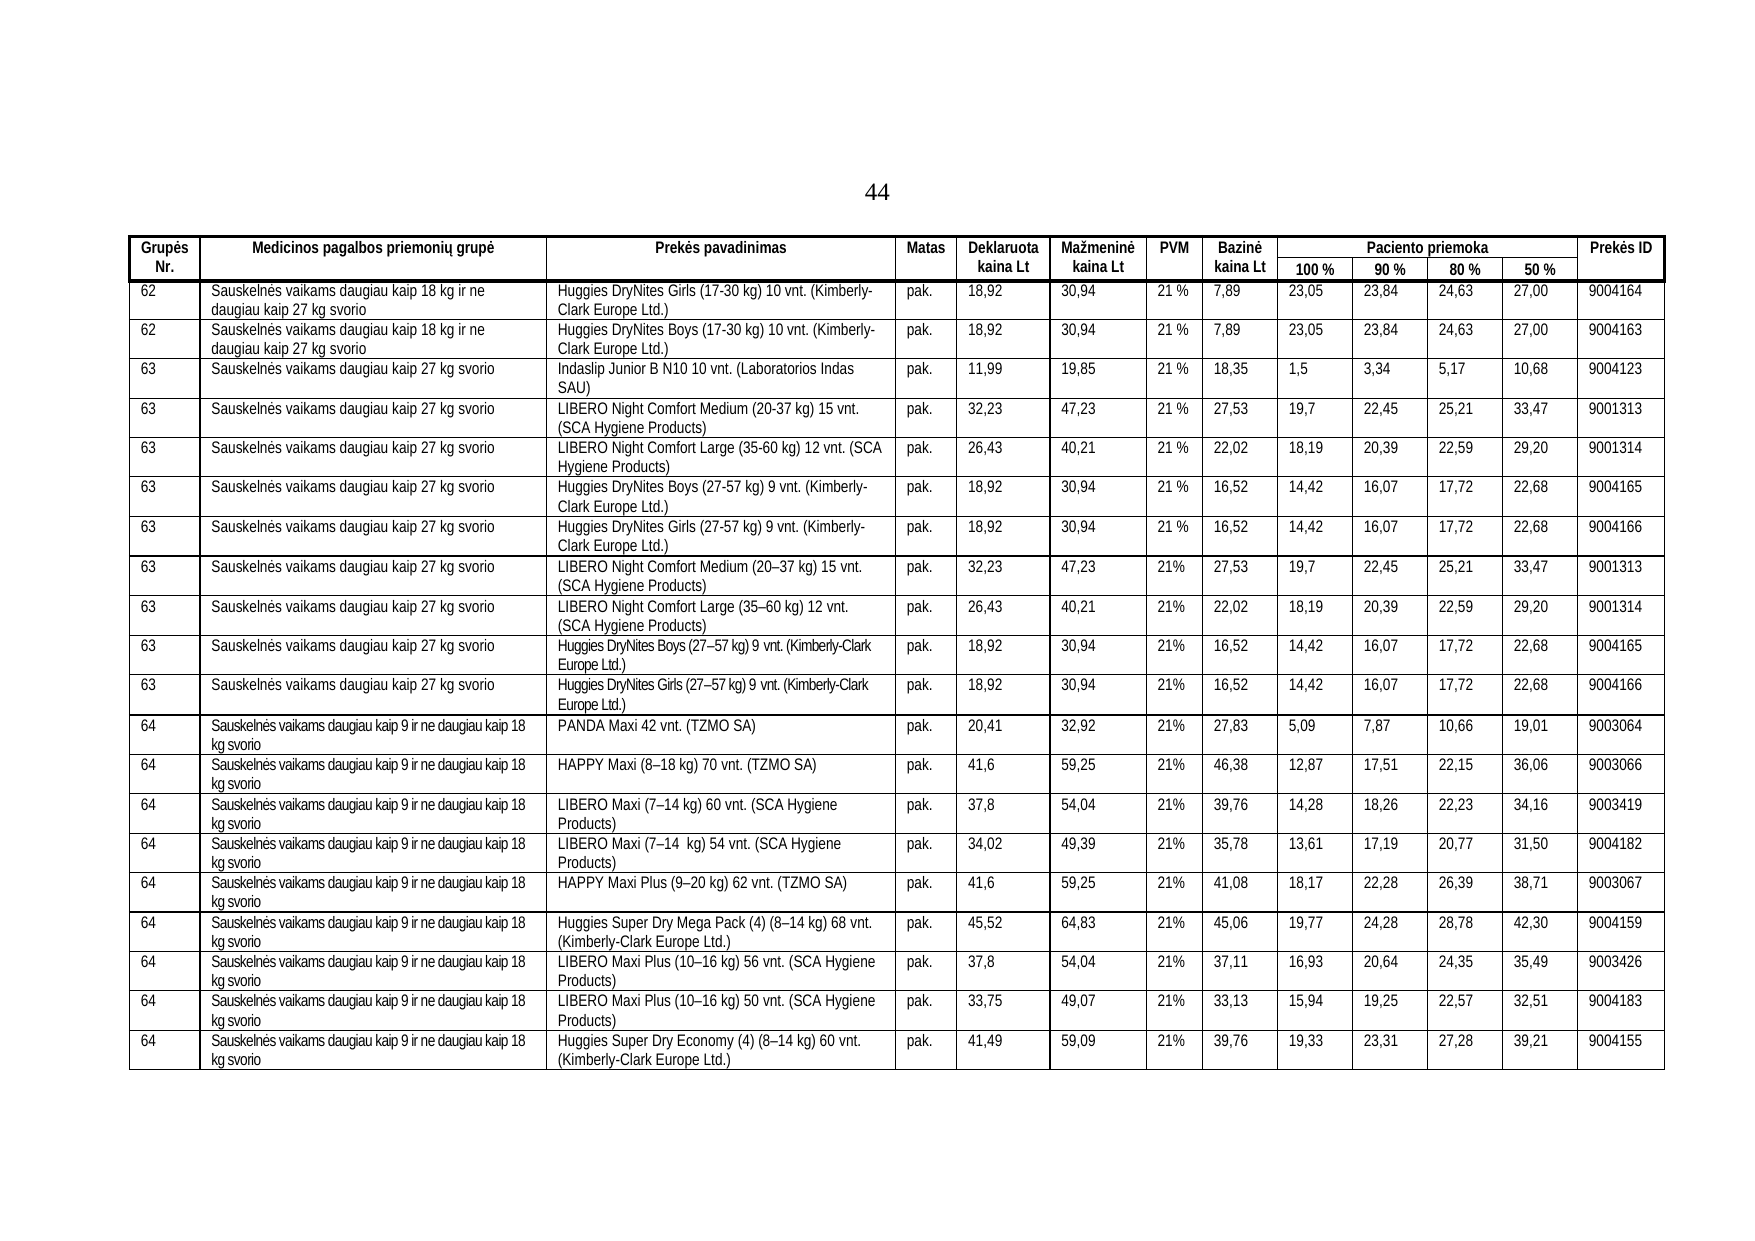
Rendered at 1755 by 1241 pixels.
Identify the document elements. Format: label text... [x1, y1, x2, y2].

table_cell 64 [130, 716, 199, 754]
table_cell 23,05 [1278, 283, 1352, 319]
table_header Paciento priemoka [1278, 238, 1577, 257]
table_cell 41,6 [957, 755, 1049, 793]
table_cell 22,23 [1428, 794, 1502, 833]
table_cell 64,83 [1051, 913, 1146, 951]
table_cell 21% [1147, 675, 1202, 713]
table_cell 10,66 [1428, 716, 1502, 754]
table_cell 59,09 [1051, 1031, 1146, 1069]
table_cell 29,20 [1503, 596, 1577, 635]
table_cell 63 [130, 517, 199, 555]
table_cell 54,04 [1051, 952, 1146, 990]
table_cell 16,52 [1203, 675, 1277, 713]
table_cell Sauskelnės vaikams daugiau kaip 9 ir ne daugiau kaip 18 kg svorio [201, 834, 546, 872]
table_cell 3,34 [1353, 359, 1427, 397]
table_cell 9004164 [1578, 283, 1664, 319]
table_cell 9004182 [1578, 834, 1664, 872]
table_cell 21 % [1147, 438, 1202, 476]
table_cell 41,6 [957, 873, 1049, 911]
table_cell 32,23 [957, 557, 1049, 595]
table_cell LIBERO Maxi (7–14 kg) 54 vnt. (SCA Hygiene Products) [547, 834, 895, 872]
table_cell 37,8 [957, 794, 1049, 833]
table_cell 21% [1147, 557, 1202, 595]
table_cell 33,13 [1203, 991, 1277, 1029]
table_cell 49,07 [1051, 991, 1146, 1029]
table_cell 22,45 [1353, 399, 1427, 437]
table_cell 23,31 [1353, 1031, 1427, 1069]
table_cell LIBERO Night Comfort Medium (20-37 kg) 15 vnt. (SCA Hygiene Products) [547, 399, 895, 437]
table_cell 9004159 [1578, 913, 1664, 951]
table_cell 22,68 [1503, 675, 1577, 713]
table_cell 9003426 [1578, 952, 1664, 990]
table_cell 27,53 [1203, 557, 1277, 595]
table_cell 19,33 [1278, 1031, 1352, 1069]
table_cell 9004165 [1578, 477, 1664, 516]
table_cell pak. [896, 716, 956, 754]
table_cell 22,68 [1503, 517, 1577, 555]
table_cell 21 % [1147, 399, 1202, 437]
table_cell 42,30 [1503, 913, 1577, 951]
table_cell 35,78 [1203, 834, 1277, 872]
table_cell Sauskelnės vaikams daugiau kaip 27 kg svorio [201, 477, 546, 516]
table_cell LIBERO Maxi Plus (10–16 kg) 56 vnt. (SCA Hygiene Products) [547, 952, 895, 990]
table_cell 17,72 [1428, 636, 1502, 674]
table_cell 24,63 [1428, 320, 1502, 358]
table_cell 7,89 [1203, 320, 1277, 358]
table_cell 21% [1147, 794, 1202, 833]
table_cell 19,7 [1278, 399, 1352, 437]
table_cell LIBERO Maxi (7–14 kg) 60 vnt. (SCA Hygiene Products) [547, 794, 895, 833]
table_cell 17,72 [1428, 477, 1502, 516]
table_cell 14,28 [1278, 794, 1352, 833]
table_cell 7,89 [1203, 283, 1277, 319]
table_cell 18,35 [1203, 359, 1277, 397]
table_cell LIBERO Maxi Plus (10–16 kg) 50 vnt. (SCA Hygiene Products) [547, 991, 895, 1029]
table_cell 90 % [1353, 258, 1427, 279]
table_cell 63 [130, 675, 199, 713]
table_cell 33,75 [957, 991, 1049, 1029]
table_cell 14,42 [1278, 636, 1352, 674]
table_cell 41,49 [957, 1031, 1049, 1069]
table_cell 18,26 [1353, 794, 1427, 833]
table_header Prekės pavadinimas [547, 238, 895, 279]
table_cell 21 % [1147, 359, 1202, 397]
table_cell 80 % [1428, 258, 1502, 279]
table_cell LIBERO Night Comfort Large (35-60 kg) 12 vnt. (SCA Hygiene Products) [547, 438, 895, 476]
table_cell 5,09 [1278, 716, 1352, 754]
table_cell 33,47 [1503, 557, 1577, 595]
table_cell 19,01 [1503, 716, 1577, 754]
table_header Matas [896, 238, 956, 279]
table_cell 9004163 [1578, 320, 1664, 358]
table_header PVM [1147, 238, 1202, 279]
table_cell 16,07 [1353, 477, 1427, 516]
table_cell 30,94 [1051, 283, 1146, 319]
table_cell 19,77 [1278, 913, 1352, 951]
table_cell 17,72 [1428, 517, 1502, 555]
table_cell 19,85 [1051, 359, 1146, 397]
table_cell 33,47 [1503, 399, 1577, 437]
table_cell 62 [130, 320, 199, 358]
table_cell Sauskelnės vaikams daugiau kaip 9 ir ne daugiau kaip 18 kg svorio [201, 952, 546, 990]
table_cell Huggies DryNites Boys (17-30 kg) 10 vnt. (Kimberly-Clark Europe Ltd.) [547, 320, 895, 358]
table_cell 21 % [1147, 283, 1202, 319]
table_cell 27,00 [1503, 283, 1577, 319]
table_cell pak. [896, 283, 956, 319]
table_cell 9004183 [1578, 991, 1664, 1029]
table_cell 25,21 [1428, 557, 1502, 595]
table_cell Huggies DryNites Boys (27-57 kg) 9 vnt. (Kimberly-Clark Europe Ltd.) [547, 477, 895, 516]
table_cell pak. [896, 477, 956, 516]
table_cell Huggies DryNites Girls (27–57 kg) 9 vnt. (Kimberly-Clark Europe Ltd.) [547, 675, 895, 713]
table_cell 10,68 [1503, 359, 1577, 397]
table_cell 22,57 [1428, 991, 1502, 1029]
table_cell 64 [130, 991, 199, 1029]
table_cell 23,05 [1278, 320, 1352, 358]
table_cell 9001313 [1578, 399, 1664, 437]
table_cell 17,51 [1353, 755, 1427, 793]
table_cell 26,43 [957, 596, 1049, 635]
table_cell 63 [130, 438, 199, 476]
table_cell Sauskelnės vaikams daugiau kaip 27 kg svorio [201, 359, 546, 397]
table_cell 64 [130, 755, 199, 793]
table_cell pak. [896, 913, 956, 951]
table_cell 54,04 [1051, 794, 1146, 833]
table_cell 14,42 [1278, 477, 1352, 516]
table_cell 17,72 [1428, 675, 1502, 713]
table_cell 23,84 [1353, 320, 1427, 358]
table_cell 20,64 [1353, 952, 1427, 990]
table_cell Sauskelnės vaikams daugiau kaip 9 ir ne daugiau kaip 18 kg svorio [201, 991, 546, 1029]
table_cell Huggies Super Dry Economy (4) (8–14 kg) 60 vnt. (Kimberly-Clark Europe Ltd.) [547, 1031, 895, 1069]
table_cell 20,39 [1353, 438, 1427, 476]
table_cell PANDA Maxi 42 vnt. (TZMO SA) [547, 716, 895, 754]
table_header Mažmeninė kaina Lt [1051, 238, 1146, 279]
table_cell 17,19 [1353, 834, 1427, 872]
table_cell Sauskelnės vaikams daugiau kaip 18 kg ir ne daugiau kaip 27 kg svorio [201, 283, 546, 319]
table_cell pak. [896, 755, 956, 793]
table_cell 5,17 [1428, 359, 1502, 397]
table_cell 36,06 [1503, 755, 1577, 793]
table_cell 9003066 [1578, 755, 1664, 793]
table_cell 9001314 [1578, 596, 1664, 635]
table_cell 30,94 [1051, 477, 1146, 516]
table_cell LIBERO Night Comfort Large (35–60 kg) 12 vnt. (SCA Hygiene Products) [547, 596, 895, 635]
table_cell pak. [896, 834, 956, 872]
table_cell 45,52 [957, 913, 1049, 951]
table_cell Sauskelnės vaikams daugiau kaip 27 kg svorio [201, 399, 546, 437]
table_cell 64 [130, 873, 199, 911]
table_cell 63 [130, 557, 199, 595]
table_cell pak. [896, 952, 956, 990]
table_cell 27,83 [1203, 716, 1277, 754]
table_cell 13,61 [1278, 834, 1352, 872]
table_cell 9004155 [1578, 1031, 1664, 1069]
table_cell 18,17 [1278, 873, 1352, 911]
table_cell 25,21 [1428, 399, 1502, 437]
table_cell 27,00 [1503, 320, 1577, 358]
table_cell Sauskelnės vaikams daugiau kaip 9 ir ne daugiau kaip 18 kg svorio [201, 716, 546, 754]
table_cell 21% [1147, 873, 1202, 911]
table_cell 21% [1147, 952, 1202, 990]
table_cell 62 [130, 283, 199, 319]
table_cell Sauskelnės vaikams daugiau kaip 18 kg ir ne daugiau kaip 27 kg svorio [201, 320, 546, 358]
table_cell pak. [896, 794, 956, 833]
table_cell Sauskelnės vaikams daugiau kaip 27 kg svorio [201, 557, 546, 595]
table_cell 45,06 [1203, 913, 1277, 951]
table_cell 27,53 [1203, 399, 1277, 437]
table_cell 27,28 [1428, 1031, 1502, 1069]
table_cell 21% [1147, 834, 1202, 872]
table_cell pak. [896, 596, 956, 635]
table_cell 21% [1147, 1031, 1202, 1069]
table_cell 49,39 [1051, 834, 1146, 872]
table_cell 64 [130, 1031, 199, 1069]
table_cell 19,7 [1278, 557, 1352, 595]
table_cell 41,08 [1203, 873, 1277, 911]
table_cell 100 % [1278, 258, 1352, 279]
table_cell 31,50 [1503, 834, 1577, 872]
table_cell 20,77 [1428, 834, 1502, 872]
table_cell pak. [896, 399, 956, 437]
table_header Prekės ID [1578, 238, 1663, 279]
table_cell Sauskelnės vaikams daugiau kaip 9 ir ne daugiau kaip 18 kg svorio [201, 755, 546, 793]
table_cell Huggies DryNites Girls (27-57 kg) 9 vnt. (Kimberly-Clark Europe Ltd.) [547, 517, 895, 555]
table_cell 11,99 [957, 359, 1049, 397]
table_cell 16,52 [1203, 517, 1277, 555]
table_cell Huggies Super Dry Mega Pack (4) (8–14 kg) 68 vnt. (Kimberly-Clark Europe Ltd.) [547, 913, 895, 951]
table_cell 18,19 [1278, 596, 1352, 635]
table_cell 38,71 [1503, 873, 1577, 911]
table_cell 63 [130, 596, 199, 635]
table_cell 47,23 [1051, 557, 1146, 595]
table_cell 21 % [1147, 517, 1202, 555]
table_cell 32,51 [1503, 991, 1577, 1029]
table_cell 50 % [1503, 258, 1577, 279]
table_cell Sauskelnės vaikams daugiau kaip 27 kg svorio [201, 517, 546, 555]
table_cell 39,76 [1203, 1031, 1277, 1069]
table_cell 22,59 [1428, 596, 1502, 635]
table_cell 16,07 [1353, 675, 1427, 713]
table_cell 9004166 [1578, 675, 1664, 713]
table_cell 9004123 [1578, 359, 1664, 397]
table_cell 18,92 [957, 477, 1049, 516]
table_cell 40,21 [1051, 438, 1146, 476]
table_cell Indaslip Junior B N10 10 vnt. (Laboratorios Indas SAU) [547, 359, 895, 397]
table_cell 39,21 [1503, 1031, 1577, 1069]
table_cell 37,8 [957, 952, 1049, 990]
table_cell pak. [896, 675, 956, 713]
table_cell 15,94 [1278, 991, 1352, 1029]
table_cell pak. [896, 320, 956, 358]
table_cell 46,38 [1203, 755, 1277, 793]
table_cell pak. [896, 359, 956, 397]
table_cell 34,02 [957, 834, 1049, 872]
table_cell 20,39 [1353, 596, 1427, 635]
table_header Bazinė kaina Lt [1203, 238, 1277, 279]
table_cell 34,16 [1503, 794, 1577, 833]
table_cell 64 [130, 834, 199, 872]
table_cell 30,94 [1051, 636, 1146, 674]
table_cell 59,25 [1051, 755, 1146, 793]
table_cell 16,07 [1353, 517, 1427, 555]
table_cell 64 [130, 952, 199, 990]
table_cell Sauskelnės vaikams daugiau kaip 27 kg svorio [201, 675, 546, 713]
table_cell 22,59 [1428, 438, 1502, 476]
table_cell 21% [1147, 596, 1202, 635]
table_cell Sauskelnės vaikams daugiau kaip 27 kg svorio [201, 438, 546, 476]
table_cell 22,28 [1353, 873, 1427, 911]
table_header Grupės Nr. [131, 238, 199, 279]
table_cell 24,35 [1428, 952, 1502, 990]
table_cell Sauskelnės vaikams daugiau kaip 9 ir ne daugiau kaip 18 kg svorio [201, 794, 546, 833]
table_cell 21% [1147, 913, 1202, 951]
table_cell 47,23 [1051, 399, 1146, 437]
table_cell 18,92 [957, 320, 1049, 358]
table_cell 63 [130, 636, 199, 674]
table_cell 22,02 [1203, 596, 1277, 635]
table_cell 22,68 [1503, 477, 1577, 516]
table_cell 18,92 [957, 517, 1049, 555]
table_cell 30,94 [1051, 320, 1146, 358]
table_cell 20,41 [957, 716, 1049, 754]
table_cell 9003419 [1578, 794, 1664, 833]
table_header Medicinos pagalbos priemonių grupė [201, 238, 546, 279]
table_cell 40,21 [1051, 596, 1146, 635]
table_cell 24,28 [1353, 913, 1427, 951]
table_cell Sauskelnės vaikams daugiau kaip 27 kg svorio [201, 596, 546, 635]
table_cell 22,68 [1503, 636, 1577, 674]
table_cell 18,92 [957, 675, 1049, 713]
table_cell 14,42 [1278, 675, 1352, 713]
table_cell 21% [1147, 636, 1202, 674]
table_cell 18,92 [957, 283, 1049, 319]
table_cell Sauskelnės vaikams daugiau kaip 9 ir ne daugiau kaip 18 kg svorio [201, 913, 546, 951]
table_cell pak. [896, 991, 956, 1029]
table_cell LIBERO Night Comfort Medium (20–37 kg) 15 vnt. (SCA Hygiene Products) [547, 557, 895, 595]
table_cell 16,52 [1203, 477, 1277, 516]
table_cell 9003067 [1578, 873, 1664, 911]
table_cell 22,15 [1428, 755, 1502, 793]
table_cell Sauskelnės vaikams daugiau kaip 9 ir ne daugiau kaip 18 kg svorio [201, 873, 546, 911]
table_cell 28,78 [1428, 913, 1502, 951]
table_cell 16,07 [1353, 636, 1427, 674]
table_cell 9001314 [1578, 438, 1664, 476]
table_cell 14,42 [1278, 517, 1352, 555]
table_cell 23,84 [1353, 283, 1427, 319]
table_cell 63 [130, 359, 199, 397]
table_cell 18,92 [957, 636, 1049, 674]
table_cell 21 % [1147, 320, 1202, 358]
table_cell 18,19 [1278, 438, 1352, 476]
table_cell HAPPY Maxi (8–18 kg) 70 vnt. (TZMO SA) [547, 755, 895, 793]
table_header Deklaruota kaina Lt [957, 238, 1049, 279]
table_cell 21% [1147, 716, 1202, 754]
table_cell 9004165 [1578, 636, 1664, 674]
table_cell 26,43 [957, 438, 1049, 476]
table_cell 37,11 [1203, 952, 1277, 990]
table_cell 19,25 [1353, 991, 1427, 1029]
table_cell 39,76 [1203, 794, 1277, 833]
table_cell 7,87 [1353, 716, 1427, 754]
table_cell 12,87 [1278, 755, 1352, 793]
table_cell 21% [1147, 755, 1202, 793]
table_cell 1,5 [1278, 359, 1352, 397]
table_cell pak. [896, 873, 956, 911]
table_cell 64 [130, 794, 199, 833]
table_cell pak. [896, 517, 956, 555]
table_cell 21 % [1147, 477, 1202, 516]
table_cell Sauskelnės vaikams daugiau kaip 9 ir ne daugiau kaip 18 kg svorio [201, 1031, 546, 1069]
table_cell 9004166 [1578, 517, 1664, 555]
table_cell 21% [1147, 991, 1202, 1029]
table_cell Sauskelnės vaikams daugiau kaip 27 kg svorio [201, 636, 546, 674]
table_cell pak. [896, 557, 956, 595]
table_cell 64 [130, 913, 199, 951]
table_cell Huggies DryNites Boys (27–57 kg) 9 vnt. (Kimberly-Clark Europe Ltd.) [547, 636, 895, 674]
table_cell 16,93 [1278, 952, 1352, 990]
table_cell 30,94 [1051, 517, 1146, 555]
table_cell 9003064 [1578, 716, 1664, 754]
table_cell 63 [130, 399, 199, 437]
table_cell HAPPY Maxi Plus (9–20 kg) 62 vnt. (TZMO SA) [547, 873, 895, 911]
table_cell 30,94 [1051, 675, 1146, 713]
table_cell 22,02 [1203, 438, 1277, 476]
table_cell 22,45 [1353, 557, 1427, 595]
table_cell pak. [896, 1031, 956, 1069]
table_cell 32,92 [1051, 716, 1146, 754]
table_cell 26,39 [1428, 873, 1502, 911]
table_cell 59,25 [1051, 873, 1146, 911]
table_cell 9001313 [1578, 557, 1664, 595]
table_cell 29,20 [1503, 438, 1577, 476]
table_cell Huggies DryNites Girls (17-30 kg) 10 vnt. (Kimberly-Clark Europe Ltd.) [547, 283, 895, 319]
table_cell pak. [896, 438, 956, 476]
table_cell 16,52 [1203, 636, 1277, 674]
table_cell 24,63 [1428, 283, 1502, 319]
table_cell 32,23 [957, 399, 1049, 437]
table_cell 63 [130, 477, 199, 516]
table_cell pak. [896, 636, 956, 674]
table_cell 35,49 [1503, 952, 1577, 990]
